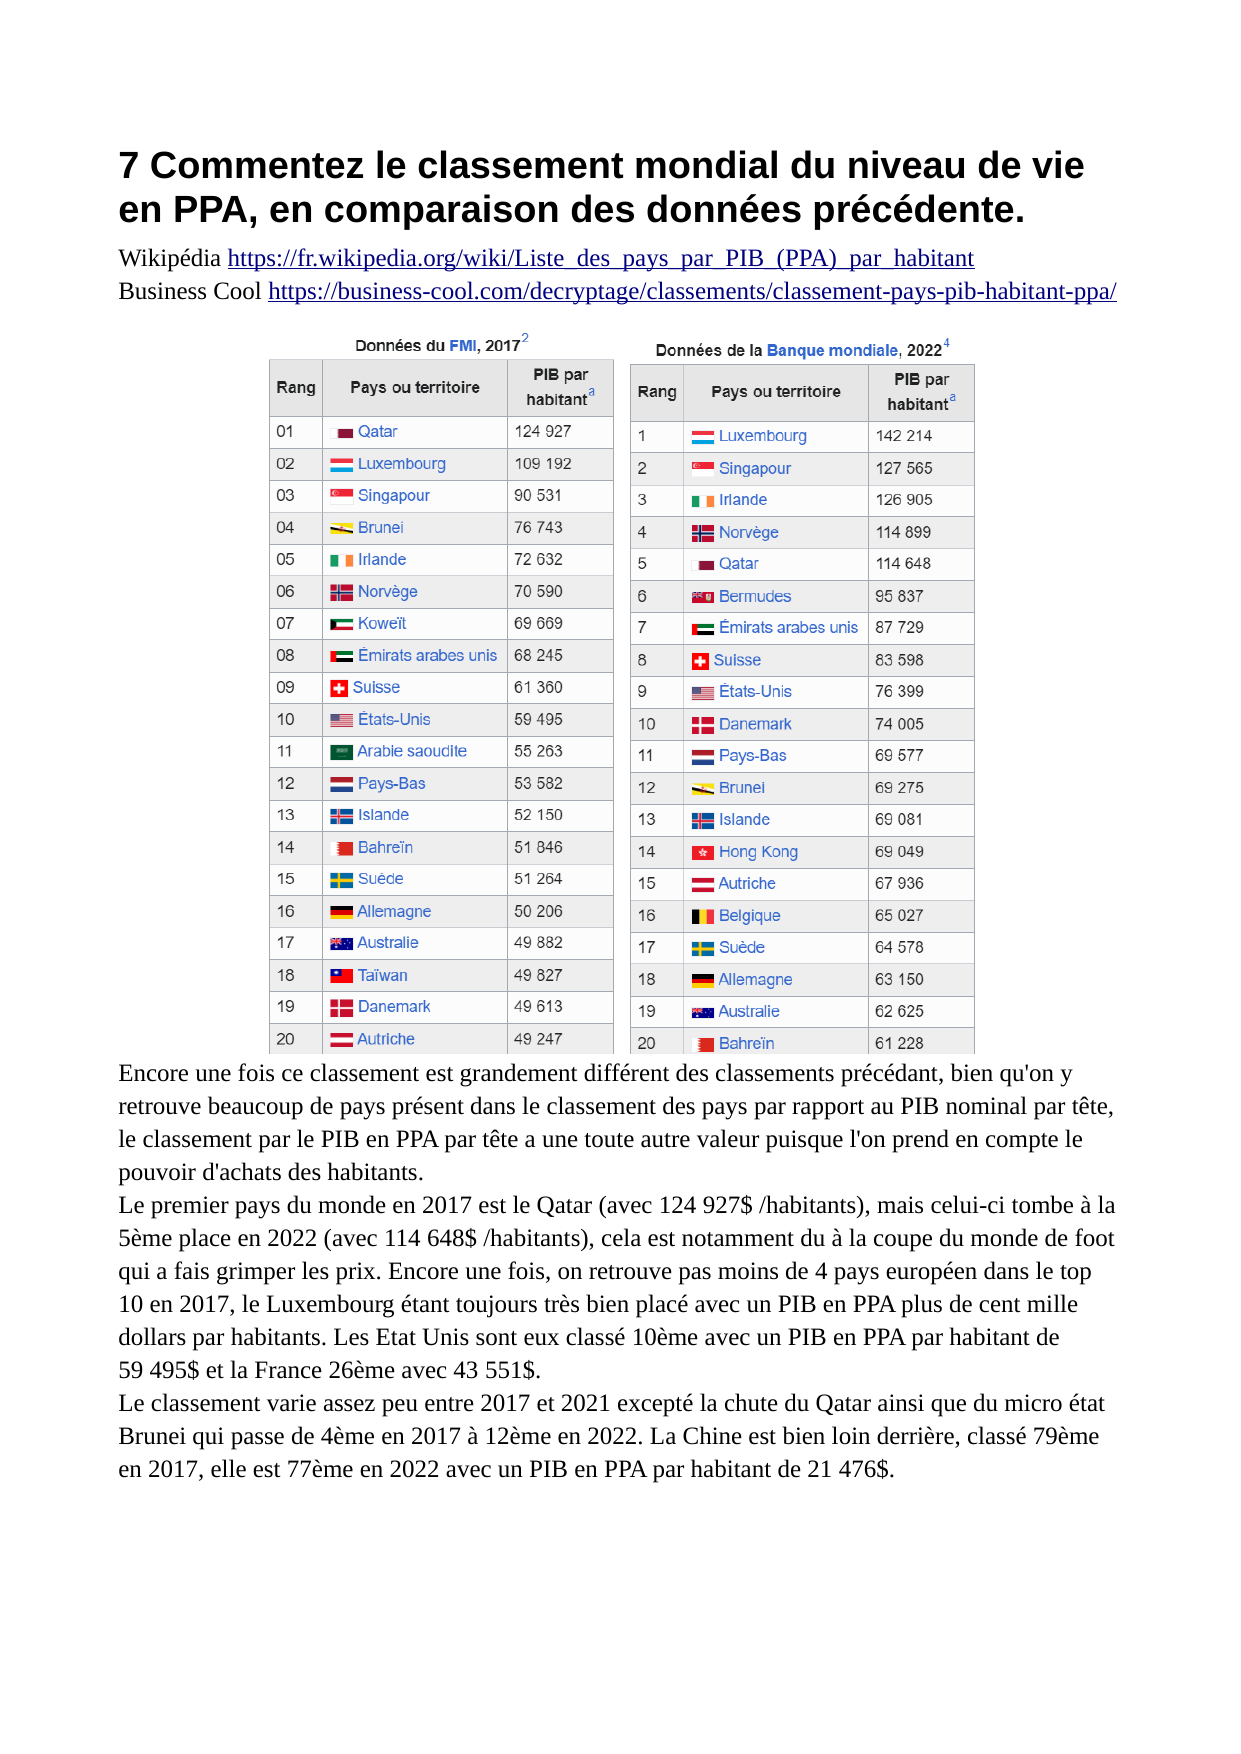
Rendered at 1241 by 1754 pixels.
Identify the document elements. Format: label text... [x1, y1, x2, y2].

picture [258, 323, 982, 1054]
text Wikipédia https://fr.wikipedia.org/wiki/Liste_des_pays_par_PIB_(PPA)_par_habitant Business Cool https://business-cool.com/decryptage/classements/classement-pays-pib-habitant-ppa/ [118, 243, 1122, 305]
subtitle 7 Commentez le classement mondial du niveau de vie en PPA, en comparaison des données précédente. [118, 143, 1122, 230]
text Encore une fois ce classement est grandement différent des classements précédant, bien qu'on y retrouve beaucoup de pays présent dans le classement des pays par rapport au PIB nominal par tête, le classement par le PIB en PPA par tête a une toute autre valeur puisque l'on prend en compte le pouvoir d'achats des habitants. Le premier pays du monde en 2017 est le Qatar (avec 124 927$ /habitants), mais celui-ci tombe à la 5ème place en 2022 (avec 114 648$ /habitants), cela est notamment du à la coupe du monde de foot qui a fais grimper les prix. Encore une fois, on retrouve pas moins de 4 pays européen dans le top 10 en 2017, le Luxembourg étant toujours très bien placé avec un PIB en PPA plus de cent mille dollars par habitants. Les Etat Unis sont eux classé 10ème avec un PIB en PPA par habitant de 59 495$ et la France 26ème avec 43 551$. Le classement varie assez peu entre 2017 et 2021 excepté la chute du Qatar ainsi que du micro état Brunei qui passe de 4ème en 2017 à 12ème en 2022. La Chine est bien loin derrière, classé 79ème en 2017, elle est 77ème en 2022 avec un PIB en PPA par habitant de 21 476$. [118, 1054, 1122, 1483]
